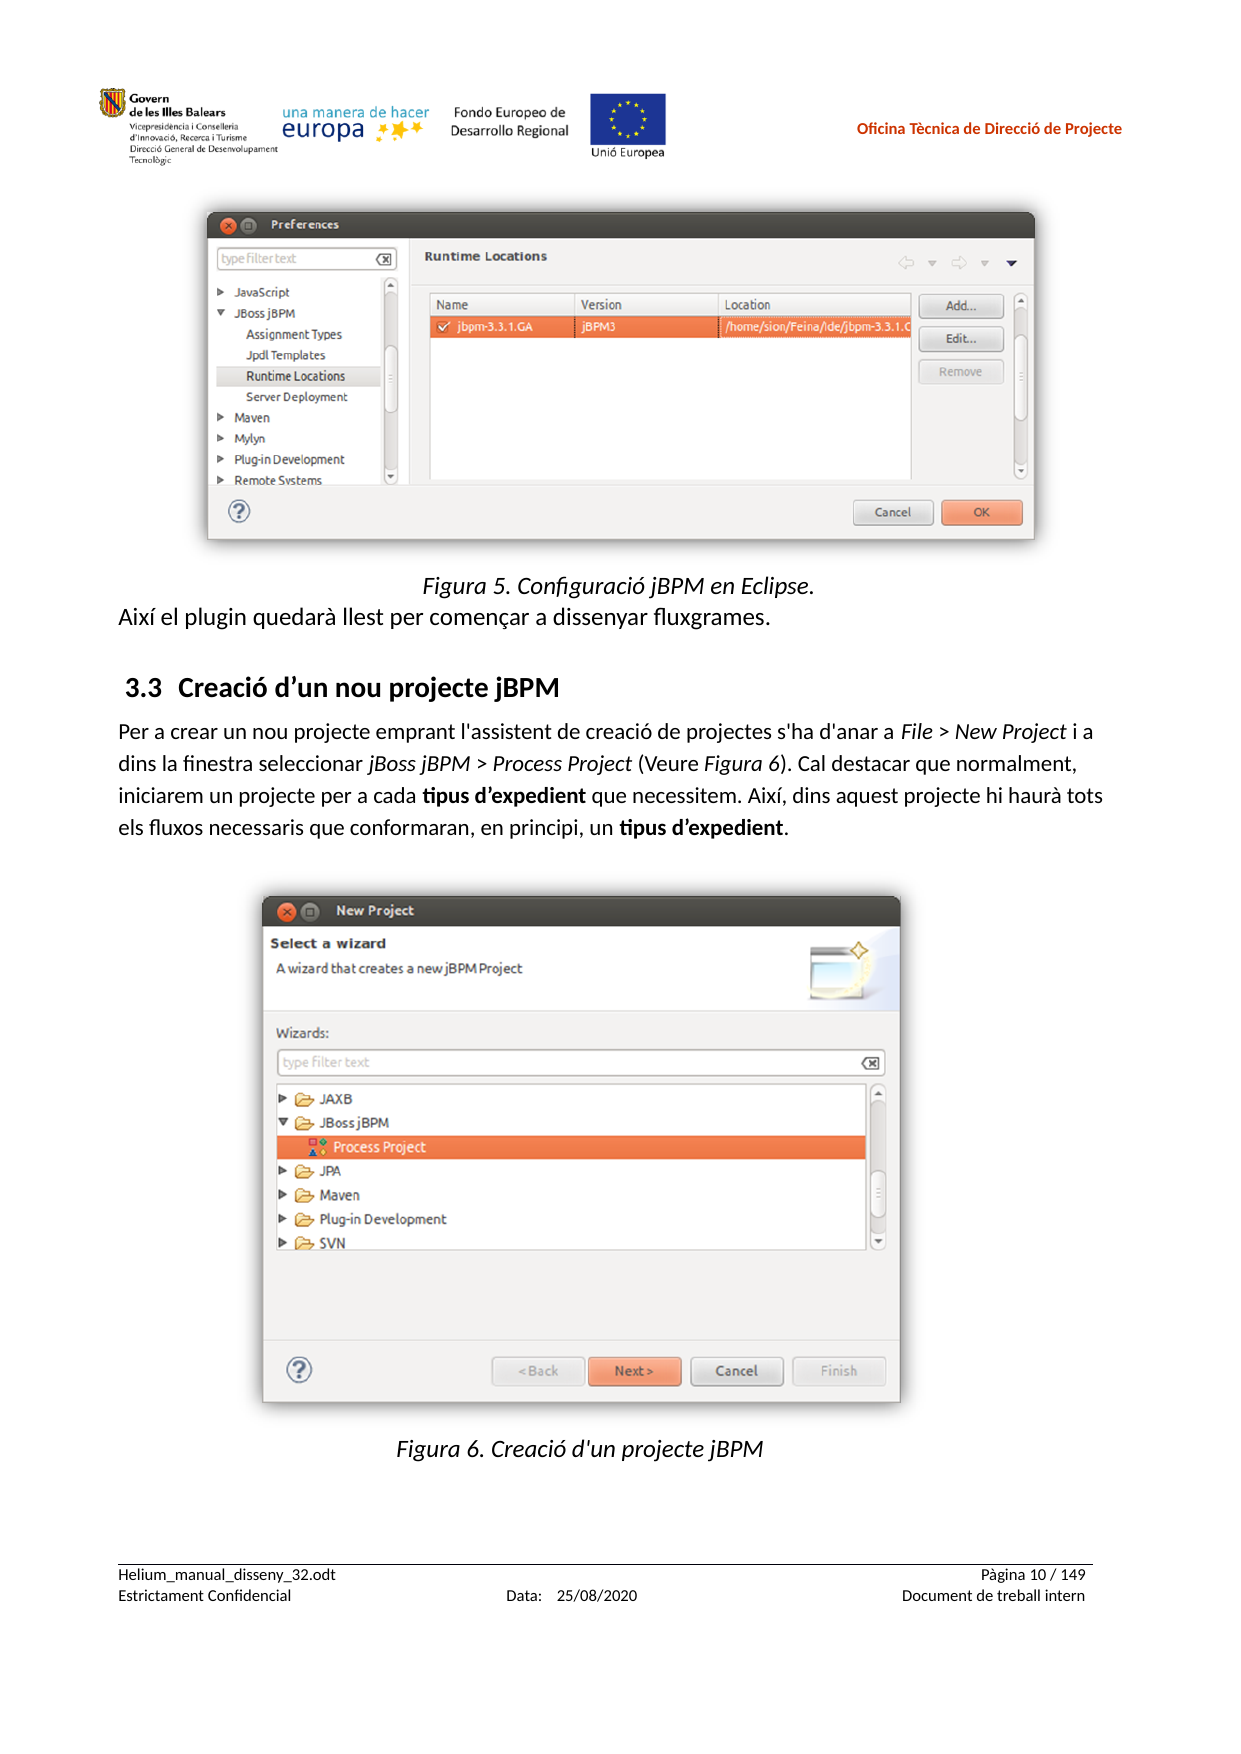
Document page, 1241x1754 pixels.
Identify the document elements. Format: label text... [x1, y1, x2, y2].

text Així el plugin quedarà llest per començar a dissenyar fluxgrames. [118, 168, 1122, 631]
picture [231, 864, 932, 1434]
subtitle Creació d’un nou projecte jBPM [118, 669, 1122, 704]
text Per a crear un nou projecte emprant l'assistent de creació de projectes s'ha d'anar a File > New Project i a dins la finestra seleccionar jBoss jBPM > Process Project (Veure Figura 6). Cal destacar que normalment, iniciarem un projecte per a cada tipus d’expedient que necessitem. Així, dins aquest projecte hi haurà tots els fluxos necessaris que conformaran, en principi, un tipus d’expedient. [118, 717, 1122, 842]
picture [99, 87, 668, 166]
text Figura 5. Configuració jBPM en Eclipse. [175, 571, 1065, 601]
text Figura 6. Creació d'un projecte jBPM [231, 1434, 931, 1464]
picture [175, 180, 1065, 571]
text [231, 852, 931, 864]
